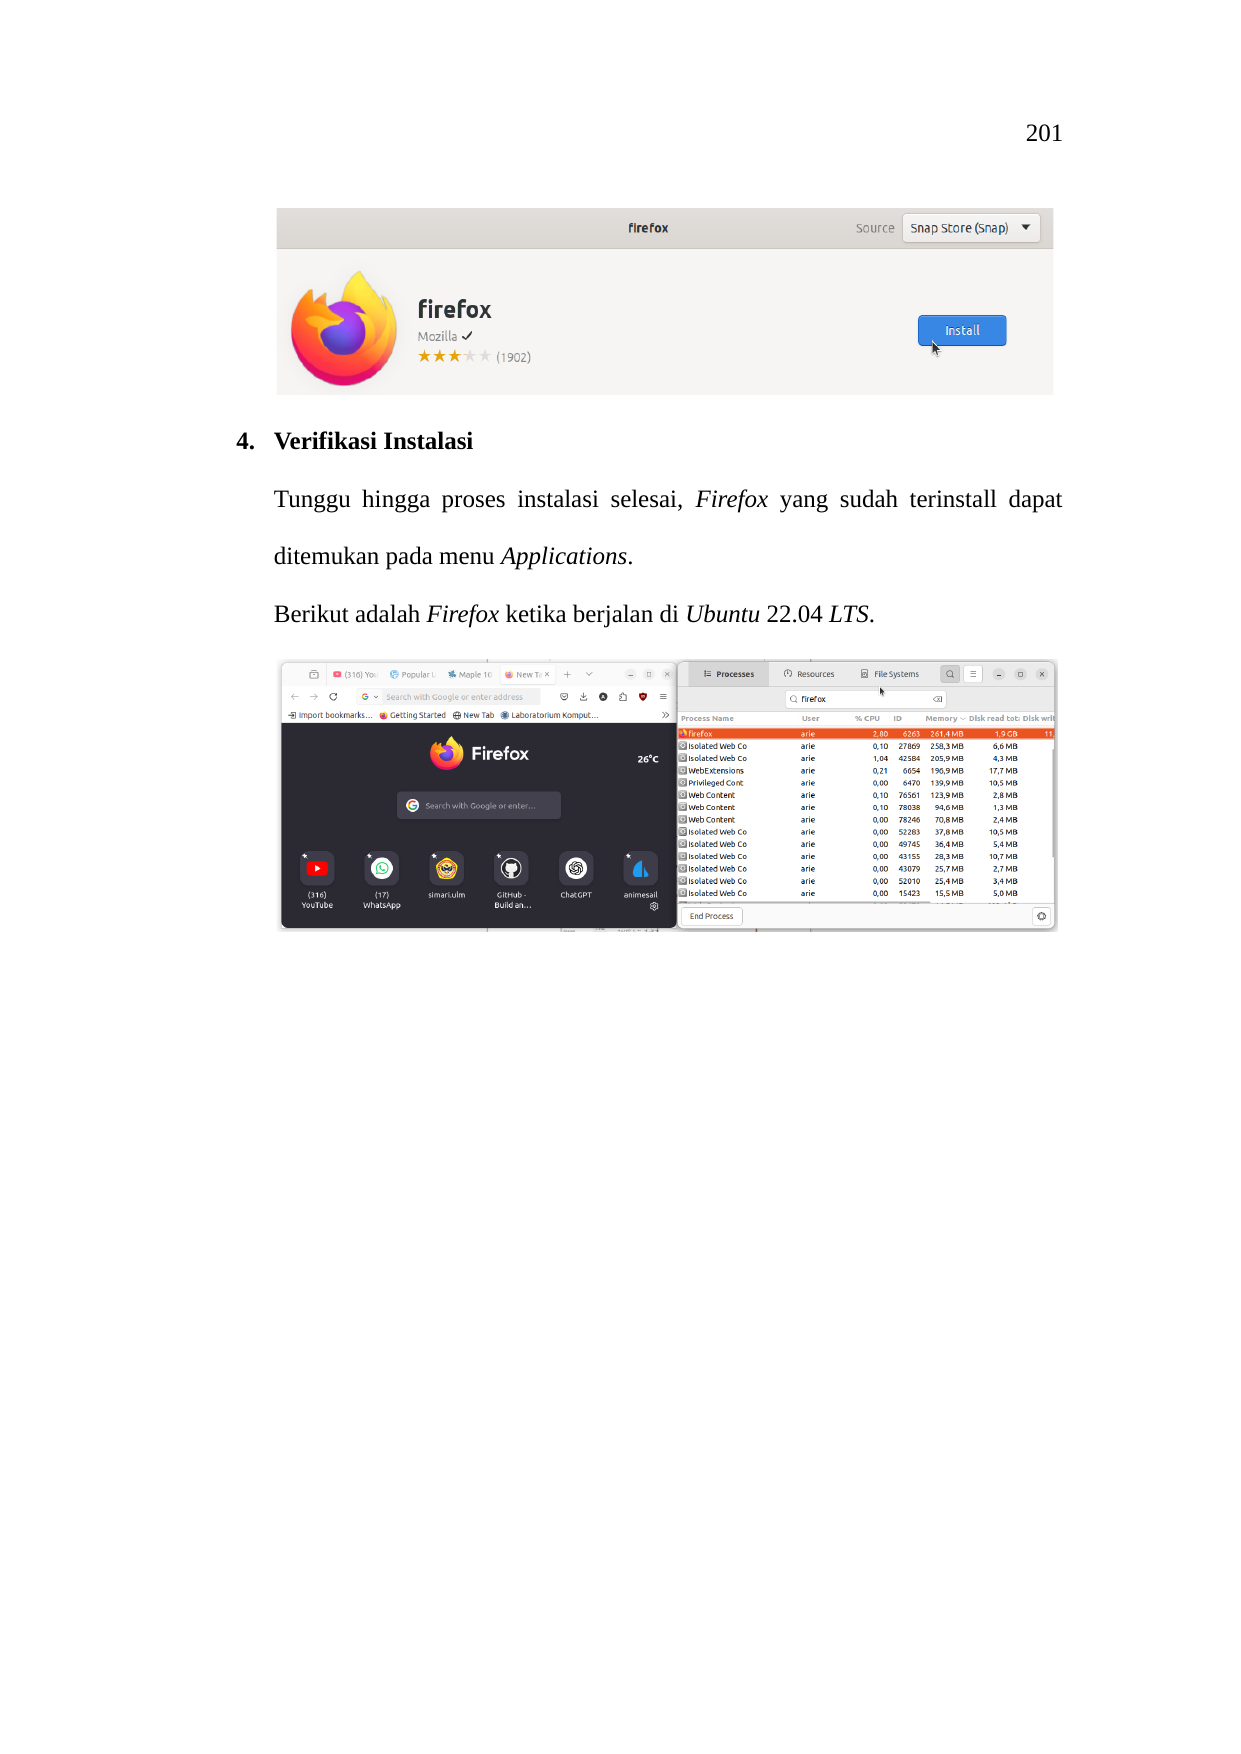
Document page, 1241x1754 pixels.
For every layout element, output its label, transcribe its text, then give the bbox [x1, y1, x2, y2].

picture [276, 659, 1058, 932]
picture [276, 208, 1054, 395]
list Verifikasi Instalasi [236, 426, 1063, 455]
list Berikut adalah Firefox ketika berjalan di Ubuntu 22.04 LTS. [236, 599, 1063, 628]
list Tunggu hingga proses instalasi selesai, Firefox yang sudah terinstall dapat ditemukan pada menu Applications. [236, 484, 1063, 570]
